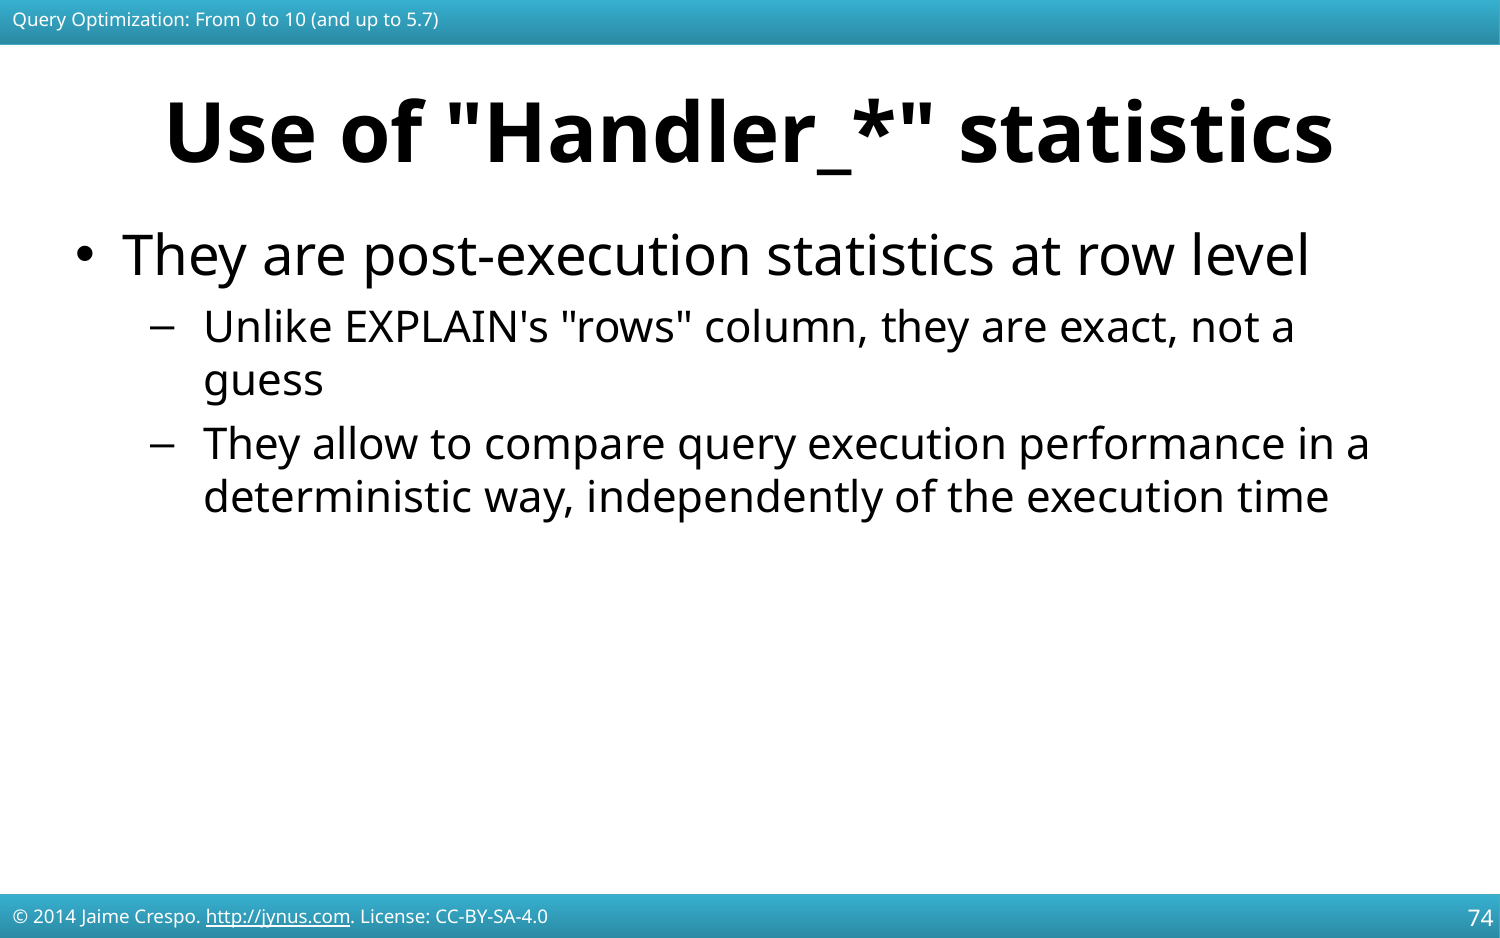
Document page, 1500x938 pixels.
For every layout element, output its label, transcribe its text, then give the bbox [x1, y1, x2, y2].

slide_number [1389, 896, 1490, 935]
title Use of "Handler_*" statistics [75, 51, 1425, 209]
list They are post-execution statistics at row level Unlike EXPLAIN's "rows" column, they are exact, not a guess They allow to compare query execution performance in a deterministic way, independently of the execution time [75, 218, 1425, 876]
